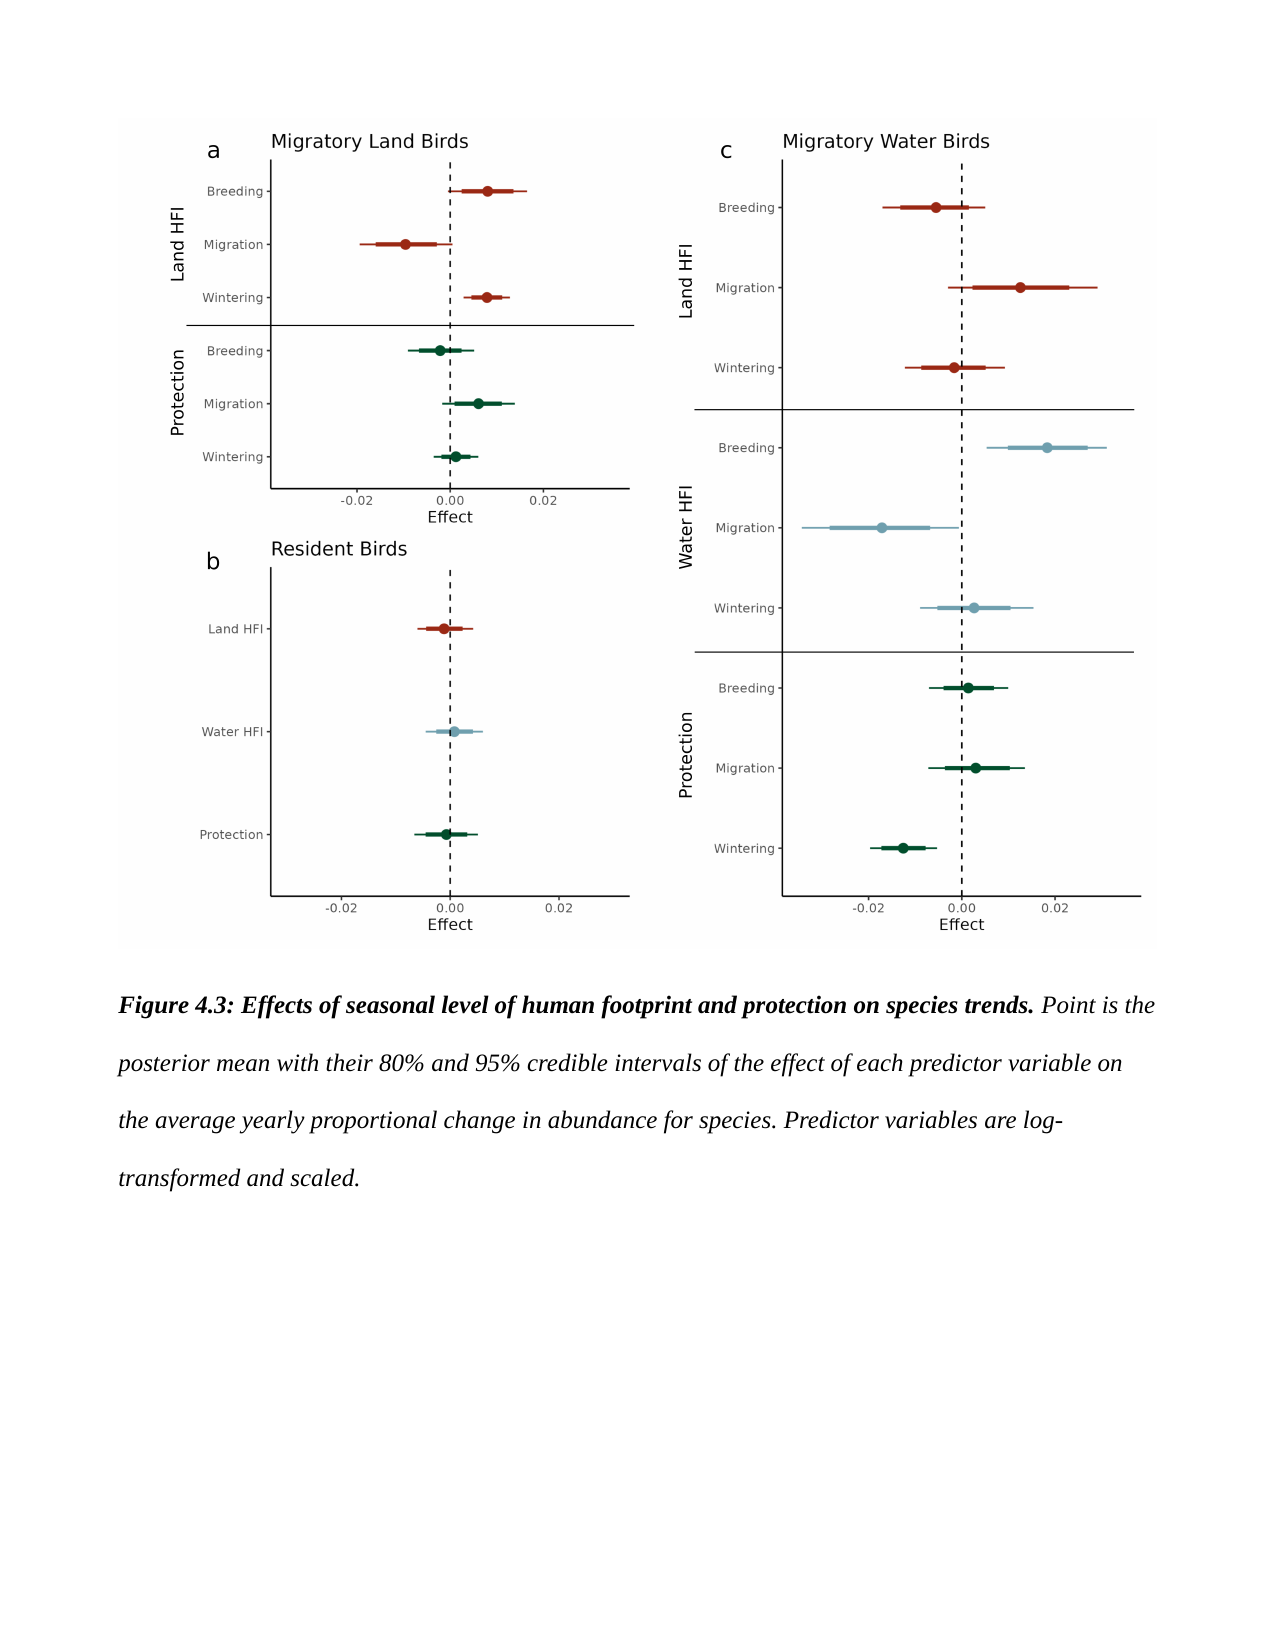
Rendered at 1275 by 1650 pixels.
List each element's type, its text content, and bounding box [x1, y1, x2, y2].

picture [118, 118, 1157, 949]
text Figure 4.3: Effects of seasonal level of human footprint and protection on species trends. Point is the posterior mean with their 80% and 95% credible intervals of the effect of each predictor variable on the average yearly proportional change in abundance for species. Predictor variables are log-transformed and scaled. [118, 949, 1157, 1192]
